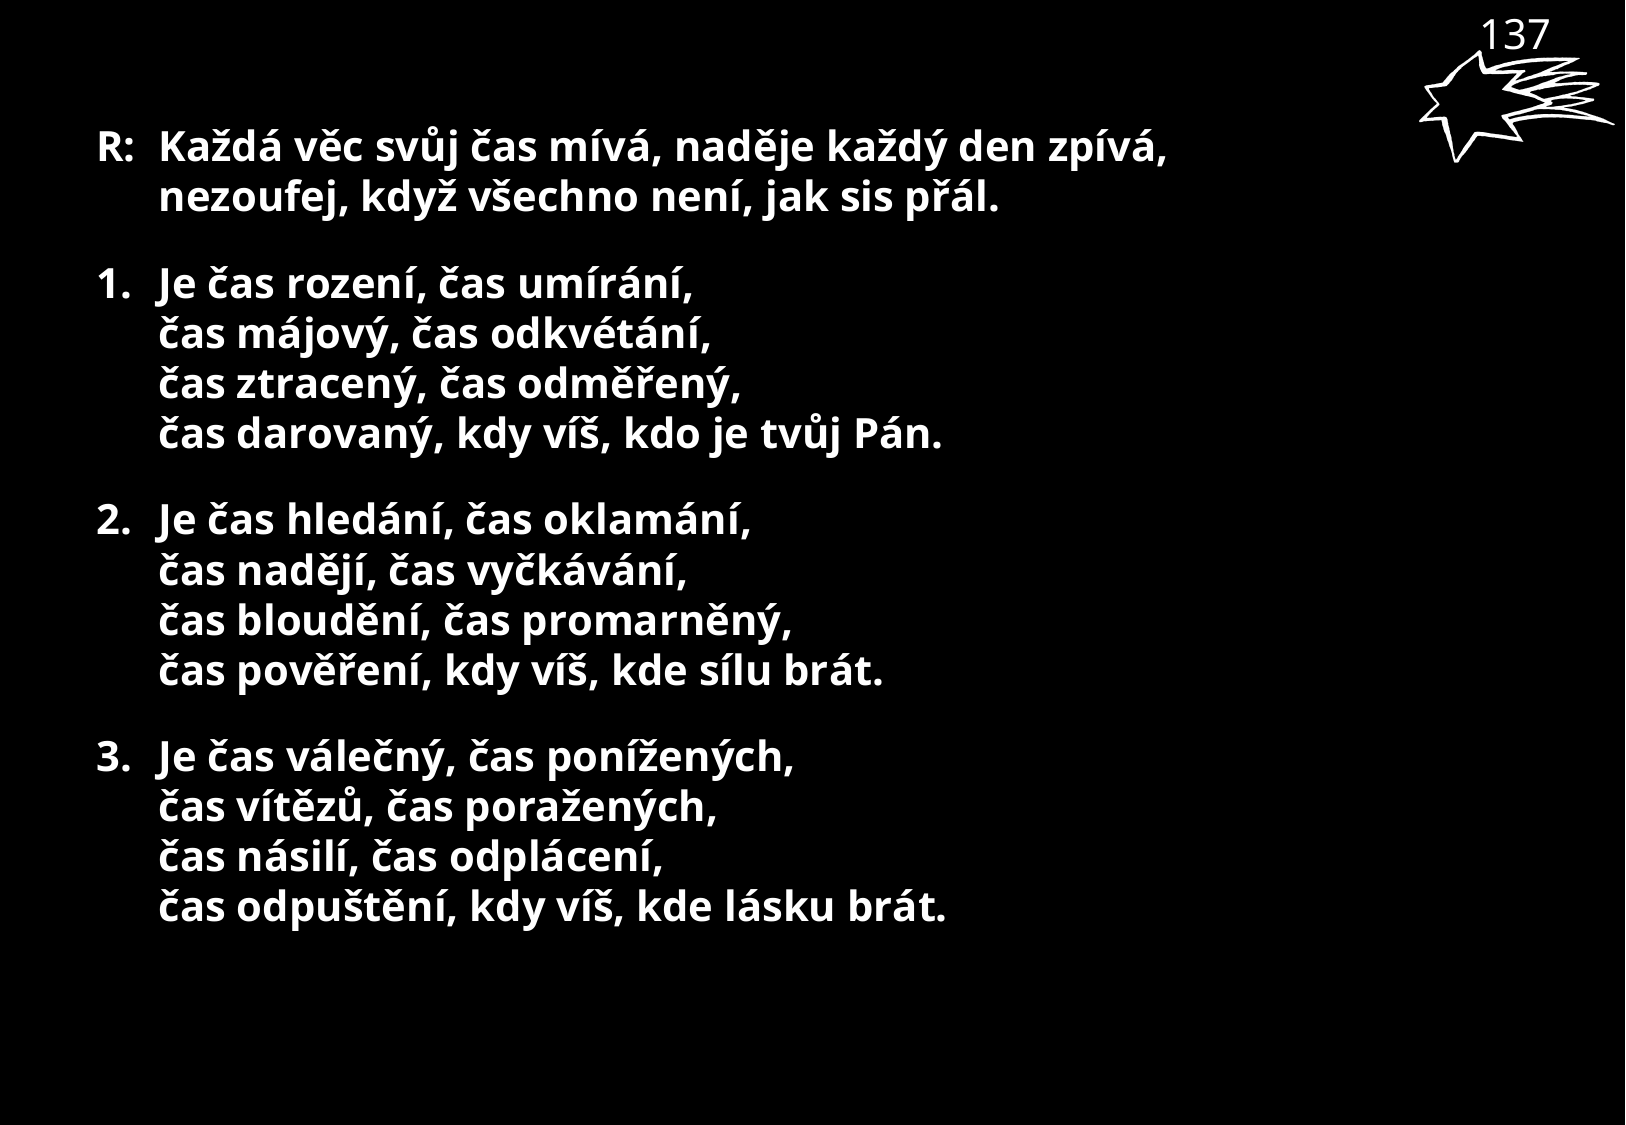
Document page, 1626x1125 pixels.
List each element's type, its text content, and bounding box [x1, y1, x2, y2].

text_box 137 [1405, 0, 1626, 66]
list R: Každá věc svůj čas mívá, naděje každý den zpívá, nezoufej, když všechno není, jak sis přál. Je čas rození, čas umírání, čas májový, čas odkvétání, čas ztracený, čas odměřený, čas darovaný, kdy víš, kdo je tvůj Pán. Je čas hledání, čas oklamání, čas nadějí, čas vyčkávání, čas bloudění, čas promarněný, čas pověření, kdy víš, kde sílu brát. Je čas válečný, čas ponížených, čas vítězů, čas poražených, čas násilí, čas odplácení, čas odpuštění, kdy víš, kde lásku brát. [81, 112, 1544, 1101]
